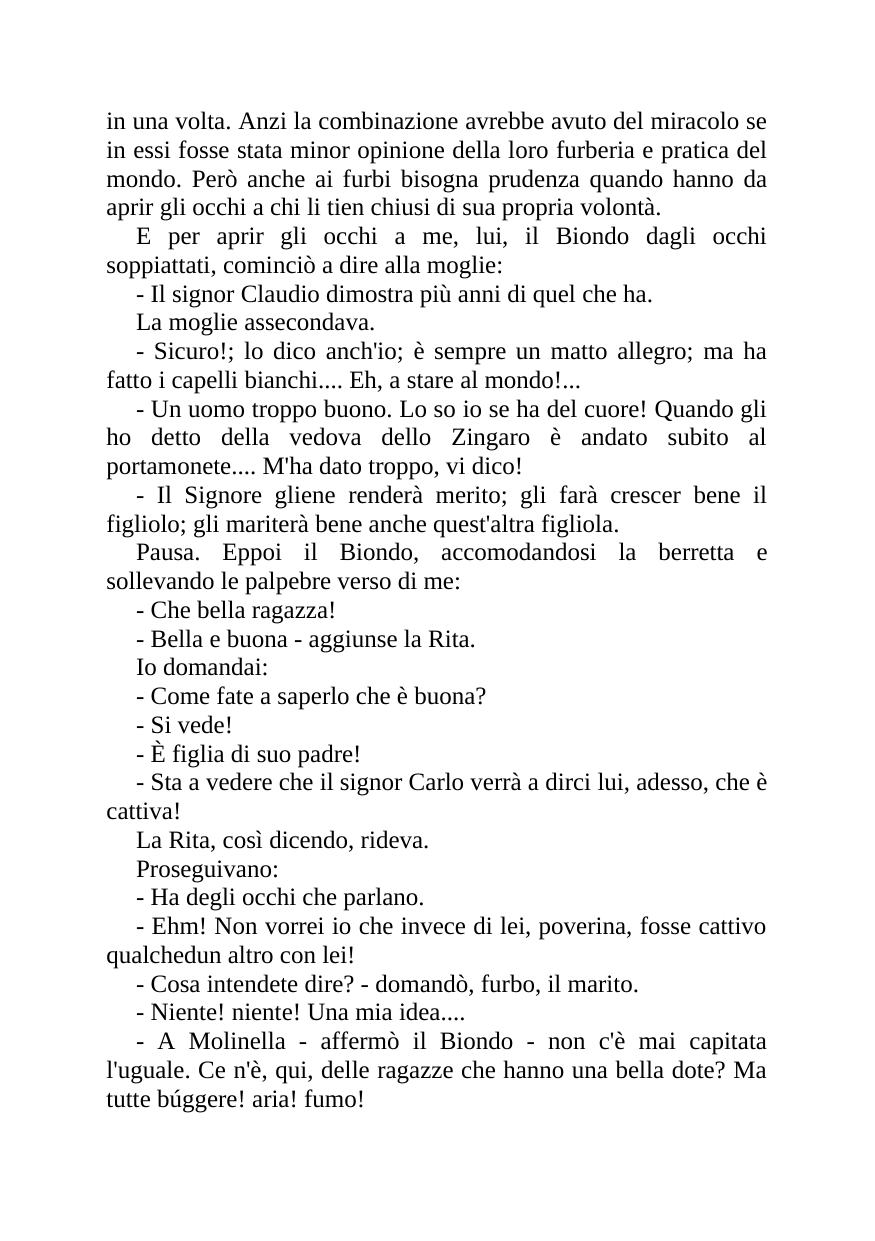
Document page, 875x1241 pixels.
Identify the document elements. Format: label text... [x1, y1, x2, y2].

text - Un uomo troppo buono. Lo so io se ha del cuore! Quando gli ho detto della vedova dello Zingaro è andato subito al portamonete.... M'ha dato troppo, vi dico! [106, 394, 768, 480]
text Pausa. Eppoi il Biondo, accomodandosi la berretta e sollevando le palpebre verso di me: [106, 537, 768, 595]
text - Bella e buona - aggiunse la Rita. [106, 624, 768, 652]
text E per aprir gli occhi a me, lui, il Biondo dagli occhi soppiattati, cominciò a dire alla moglie: [106, 221, 768, 279]
text - Il Signore gliene renderà merito; gli farà crescer bene il figliolo; gli mariterà bene anche quest'altra figliola. [106, 480, 768, 537]
text - Che bella ragazza! [106, 595, 768, 624]
text - Sta a vedere che il signor Carlo verrà a dirci lui, adesso, che è cattiva! [106, 767, 768, 825]
text - Ha degli occhi che parlano. [106, 882, 768, 911]
text - Ehm! Non vorrei io che invece di lei, poverina, fosse cattivo qualchedun altro con lei! [106, 911, 768, 969]
text - Cosa intendete dire? - domandò, furbo, il marito. [106, 969, 768, 997]
text - A Molinella - affermò il Biondo - non c'è mai capitata l'uguale. Ce n'è, qui, delle ragazze che hanno una bella dote? Ma tutte búggere! aria! fumo! [106, 1026, 768, 1112]
text - Sicuro!; lo dico anch'io; è sempre un matto allegro; ma ha fatto i capelli bianchi.... Eh, a stare al mondo!... [106, 336, 768, 394]
text La Rita, così dicendo, rideva. [106, 825, 768, 854]
text Proseguivano: [106, 854, 768, 882]
text Io domandai: [106, 652, 768, 681]
text - Si vede! [106, 710, 768, 739]
text La moglie assecondava. [106, 307, 768, 336]
text - Come fate a saperlo che è buona? [106, 681, 768, 710]
text in una volta. Anzi la combinazione avrebbe avuto del miracolo se in essi fosse stata minor opinione della loro furberia e pratica del mondo. Però anche ai furbi bisogna prudenza quando hanno da aprir gli occhi a chi li tien chiusi di sua propria volontà. [106, 106, 768, 221]
text - Il signor Claudio dimostra più anni di quel che ha. [106, 279, 768, 307]
text - Niente! niente! Una mia idea.... [106, 997, 768, 1026]
text - È figlia di suo padre! [106, 739, 768, 767]
